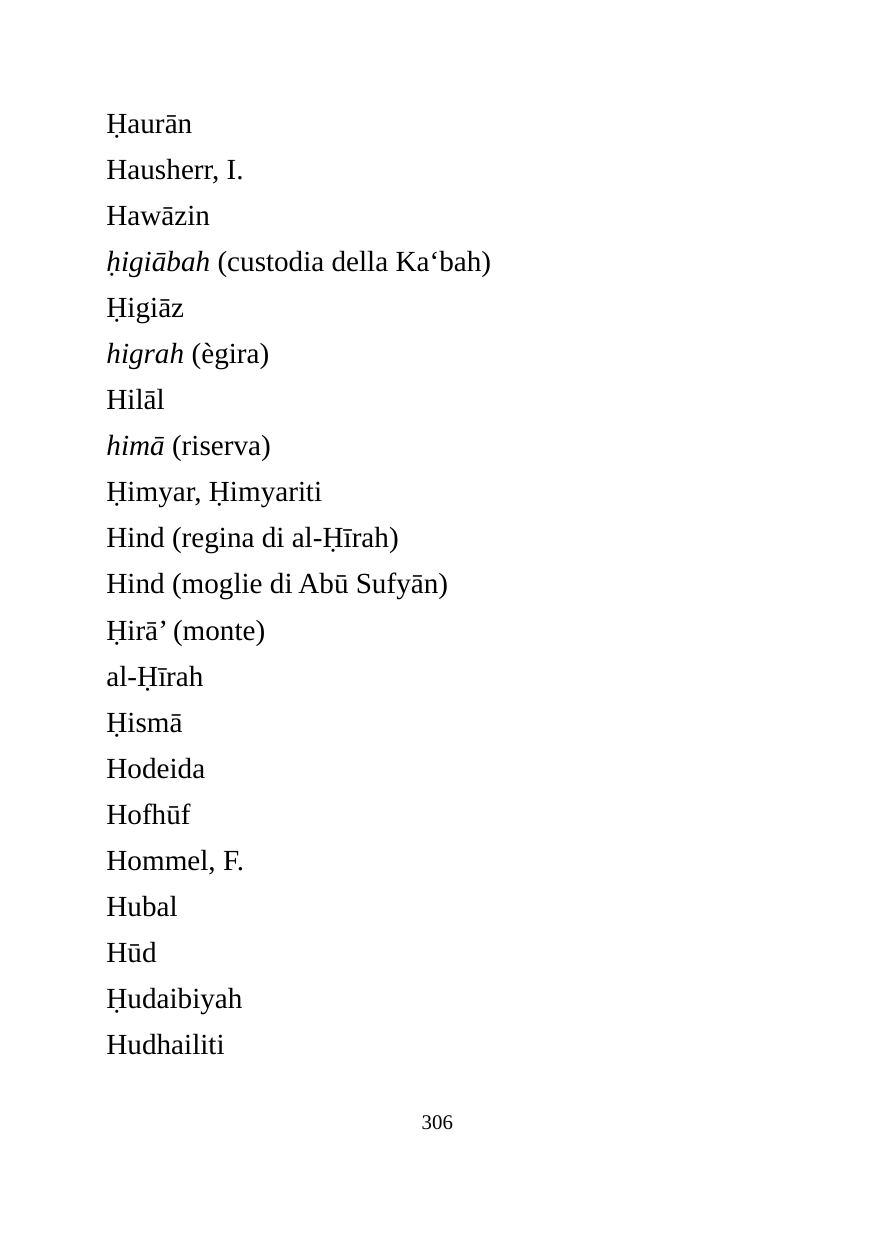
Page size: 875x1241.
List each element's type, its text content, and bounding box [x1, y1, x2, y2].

text Hausherr, I. [106, 152, 768, 186]
text himā (riserva) [106, 428, 768, 462]
text Hind (moglie di Abū Sufyān) [106, 567, 768, 600]
text Ḥudaibiyah [106, 981, 768, 1014]
text Hawāzin [106, 198, 768, 232]
text ḥigiābah (custodia della Ka‘bah) [106, 244, 768, 278]
text al-Ḥīrah [106, 659, 768, 692]
text Hūd [106, 935, 768, 968]
text higrah (ègira) [106, 336, 768, 370]
text Hommel, F. [106, 843, 768, 876]
text Hilāl [106, 382, 768, 416]
text Ḥismā [106, 705, 768, 738]
text Hind (regina di al-Ḥīrah) [106, 521, 768, 554]
text Hodeida [106, 751, 768, 784]
text Ḥirā’ (monte) [106, 613, 768, 646]
text Hubal [106, 889, 768, 922]
text Ḥigiāz [106, 290, 768, 324]
text Ḥaurān [106, 106, 768, 140]
text Hudhailiti [106, 1027, 768, 1061]
text Hofhūf [106, 797, 768, 830]
text Ḥimyar, Ḥimyariti [106, 474, 768, 508]
